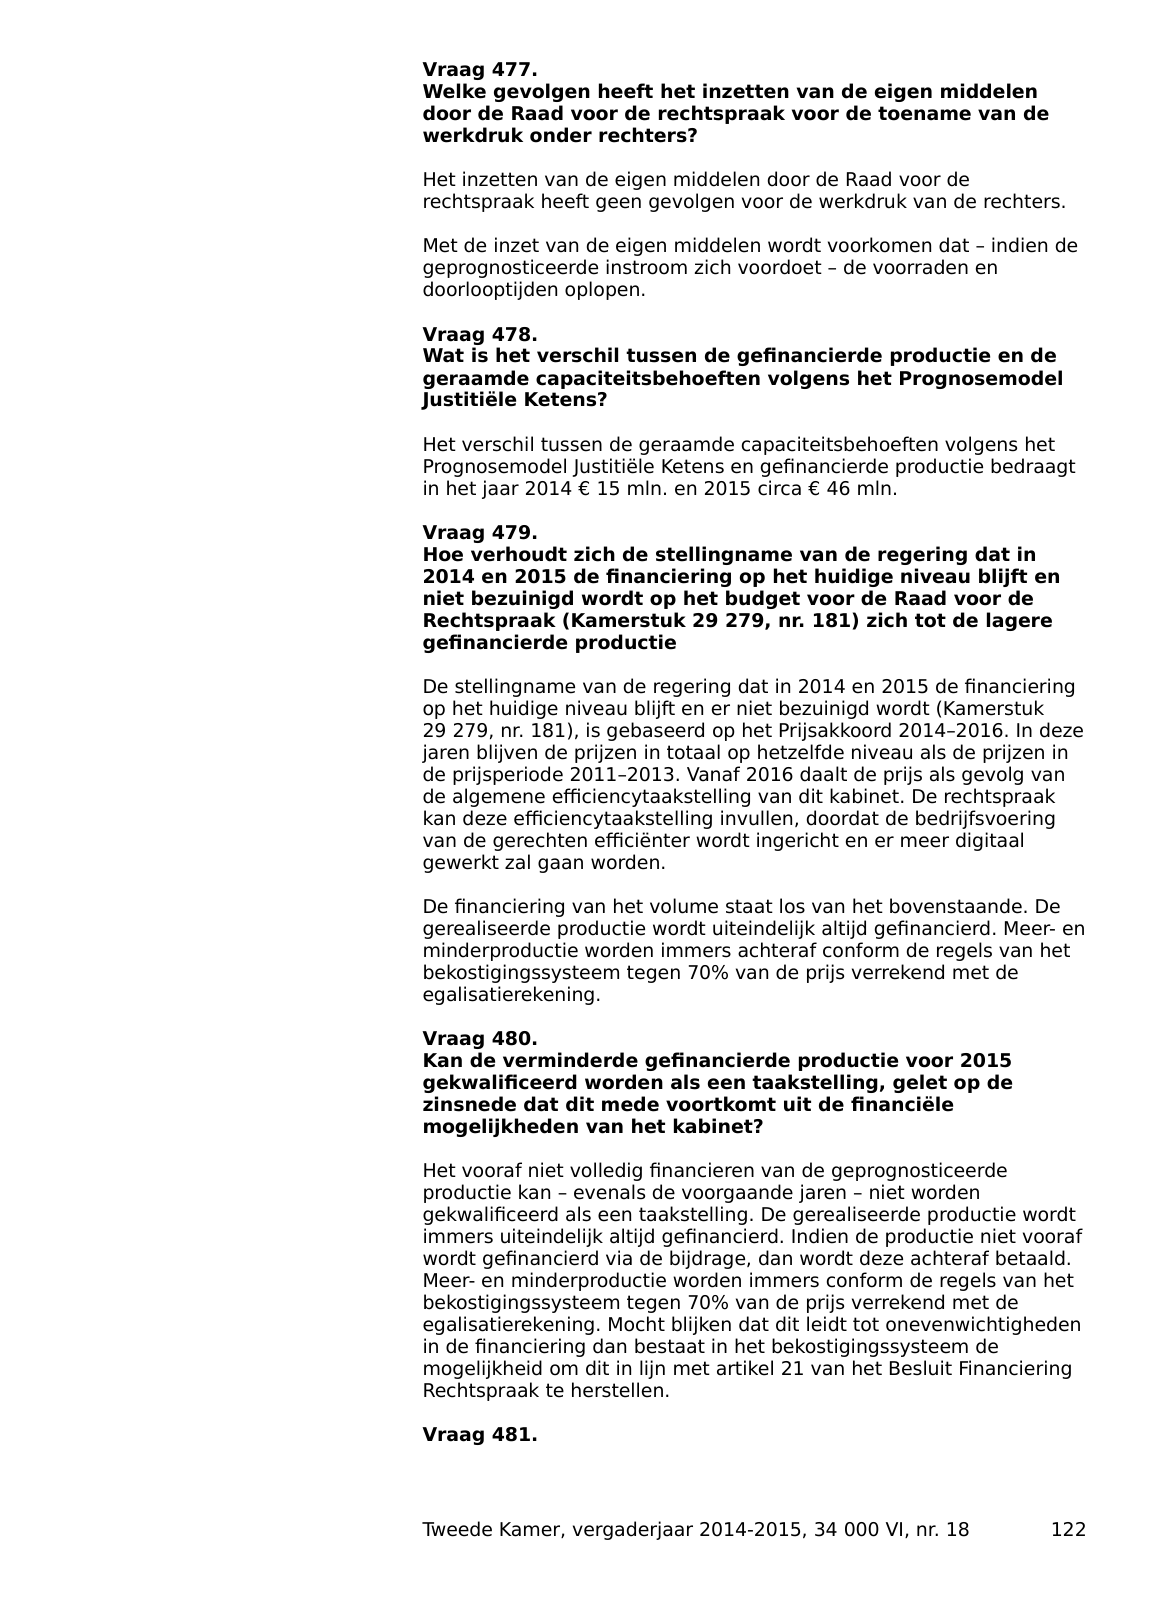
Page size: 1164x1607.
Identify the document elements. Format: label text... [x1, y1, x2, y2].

text Vraag 479. [422, 522, 1087, 544]
text Vraag 478. [422, 323, 1087, 345]
text Vraag 477. [422, 59, 1087, 81]
text Het inzetten van de eigen middelen door de Raad voor de rechtspraak heeft geen gevolgen voor de werkdruk van de rechters. [422, 169, 1087, 213]
text Hoe verhoudt zich de stellingname van de regering dat in 2014 en 2015 de financiering op het huidige niveau blijft en niet bezuinigd wordt op het budget voor de Raad voor de Rechtspraak (Kamerstuk 29 279, nr. 181) zich tot de lagere gefinancierde productie [422, 544, 1087, 653]
text Kan de verminderde gefinancierde productie voor 2015 gekwalificeerd worden als een taakstelling, gelet op de zinsnede dat dit mede voortkomt uit de financiële mogelijkheden van het kabinet? [422, 1050, 1087, 1138]
text Het vooraf niet volledig financieren van de geprognosticeerde productie kan – evenals de voorgaande jaren – niet worden gekwalificeerd als een taakstelling. De gerealiseerde productie wordt immers uiteindelijk altijd gefinancierd. Indien de productie niet vooraf wordt gefinancierd via de bijdrage, dan wordt deze achteraf betaald. Meer- en minderproductie worden immers conform de regels van het bekostigingssysteem tegen 70% van de prijs verrekend met de egalisatierekening. Mocht blijken dat dit leidt tot onevenwichtigheden in de financiering dan bestaat in het bekostigingssysteem de mogelijkheid om dit in lijn met artikel 21 van het Besluit Financiering Rechtspraak te herstellen. [422, 1160, 1087, 1402]
text De stellingname van de regering dat in 2014 en 2015 de financiering op het huidige niveau blijft en er niet bezuinigd wordt (Kamerstuk 29 279, nr. 181), is gebaseerd op het Prijsakkoord 2014–2016. In deze jaren blijven de prijzen in totaal op hetzelfde niveau als de prijzen in de prijsperiode 2011–2013. Vanaf 2016 daalt de prijs als gevolg van de algemene efficiencytaakstelling van dit kabinet. De rechtspraak kan deze efficiencytaakstelling invullen, doordat de bedrijfsvoering van de gerechten efficiënter wordt ingericht en er meer digitaal gewerkt zal gaan worden. [422, 676, 1087, 873]
text Het verschil tussen de geraamde capaciteitsbehoeften volgens het Prognosemodel Justitiële Ketens en gefinancierde productie bedraagt in het jaar 2014 € 15 mln. en 2015 circa € 46 mln. [422, 433, 1087, 499]
text Met de inzet van de eigen middelen wordt voorkomen dat – indien de geprognosticeerde instroom zich voordoet – de voorraden en doorlooptijden oplopen. [422, 235, 1087, 301]
text Vraag 480. [422, 1028, 1087, 1050]
text Vraag 481. [422, 1424, 1087, 1446]
text Wat is het verschil tussen de gefinancierde productie en de geraamde capaciteitsbehoeften volgens het Prognosemodel Justitiële Ketens? [422, 345, 1087, 411]
text Welke gevolgen heeft het inzetten van de eigen middelen door de Raad voor de rechtspraak voor de toename van de werkdruk onder rechters? [422, 81, 1087, 147]
text De financiering van het volume staat los van het bovenstaande. De gerealiseerde productie wordt uiteindelijk altijd gefinancierd. Meer- en minderproductie worden immers achteraf conform de regels van het bekostigingssysteem tegen 70% van de prijs verrekend met de egalisatierekening. [422, 896, 1087, 1006]
